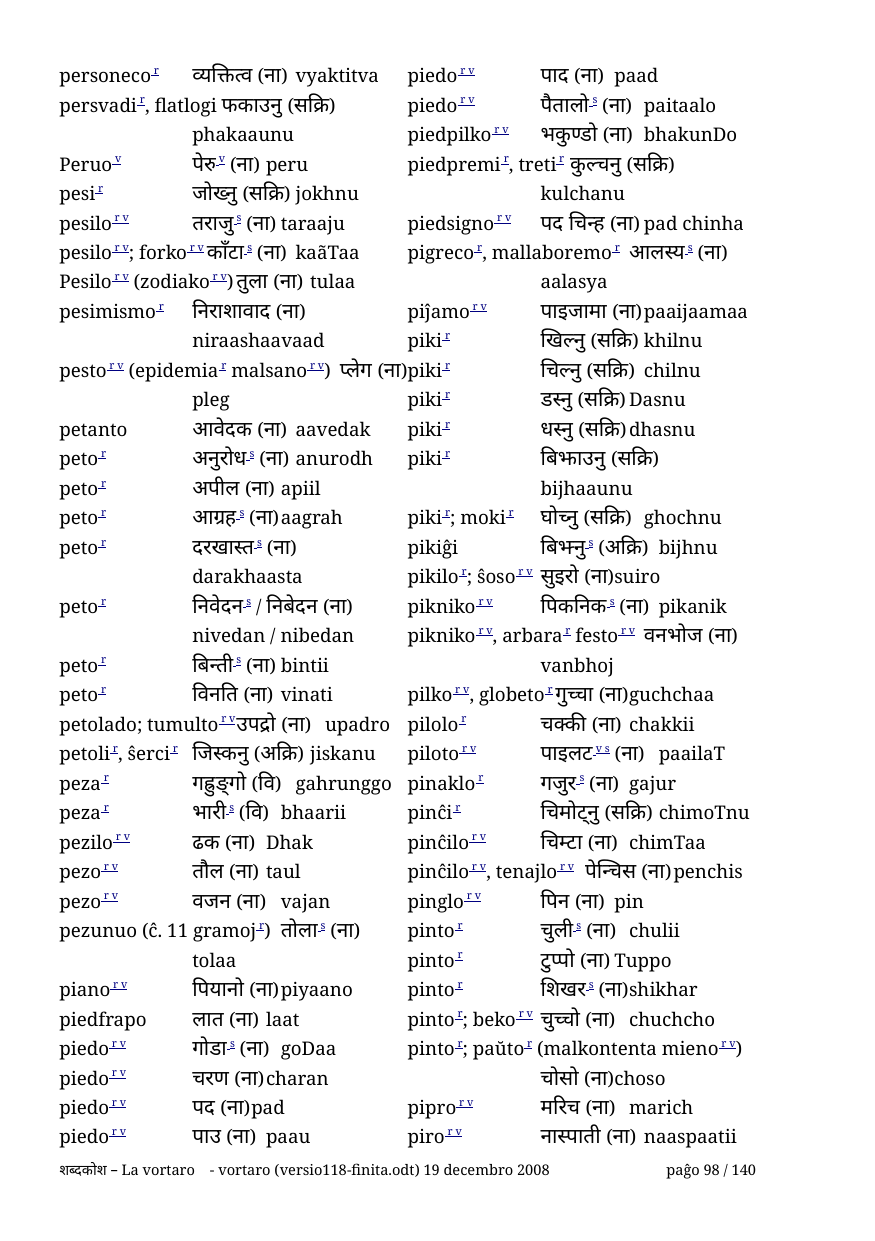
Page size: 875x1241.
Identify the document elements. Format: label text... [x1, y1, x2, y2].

text peza r भारी s (वि) bhaarii [59, 796, 407, 826]
text piedo r v पाद (ना) paad [407, 59, 756, 88]
text petanto आवेदक (ना) aavedak [59, 413, 407, 442]
text pigreco r, mallaboremo r आलस्य s (ना) aalasya [407, 236, 756, 295]
text personeco r व्यक्तित्व (ना) vyaktitva [59, 59, 407, 88]
text Peruo v पेरु v (ना) peru [59, 147, 407, 177]
text pezo r v वजन (ना) vajan [59, 884, 407, 914]
text piedfrapo लात (ना) laat [59, 1002, 407, 1032]
text peza r गह्रुङ्गो (वि) gahrunggo [59, 767, 407, 796]
text piedo r v गोडा s (ना) goDaa [59, 1032, 407, 1061]
text piki r डस्नु (सक्रि) Dasnu [407, 383, 756, 413]
text pinto r; paŭto r (malkontenta mieno r v) चोसो (ना) choso [407, 1032, 756, 1091]
text pezilo r v ढक (ना) Dhak [59, 826, 407, 855]
text pinto r टुप्पो (ना) Tuppo [407, 943, 756, 973]
text pinĉilo r v, tenajlo r v पेन्चिस (ना) penchis [407, 855, 756, 884]
text pinĉi r चिमोट्नु (सक्रि) chimoTnu [407, 796, 756, 826]
text petoli r, ŝerci r जिस्कनु (अक्रि) jiskanu [59, 737, 407, 767]
text piro r v नास्पाती (ना) naaspaatii [407, 1120, 756, 1150]
text pipro r v मरिच (ना) marich [407, 1091, 756, 1120]
text peto r विनति (ना) vinati [59, 678, 407, 708]
text piedo r v पाउ (ना) paau [59, 1120, 407, 1150]
text piedo r v चरण (ना) charan [59, 1061, 407, 1091]
text peto r बिन्ती s (ना) bintii [59, 649, 407, 678]
text pezo r v तौल (ना) taul [59, 855, 407, 884]
text pikniko r v, arbara r festo r v वनभोज (ना) vanbhoj [407, 619, 756, 678]
text pesilo r v; forko r v काँटा s (ना) kaãTaa [59, 236, 407, 265]
text pikniko r v पिकनिक s (ना) pikanik [407, 590, 756, 619]
text peto r आग्रह s (ना) aagrah [59, 501, 407, 531]
text persvadi r, flatlogi फकाउनु (सक्रि) phakaaunu [59, 88, 407, 147]
text Pesilo r v (zodiako r v) तुला (ना) tulaa [59, 265, 407, 295]
text pinto r; beko r v चुच्चो (ना) chuchcho [407, 1002, 756, 1032]
text piedo r v पद (ना) pad [59, 1091, 407, 1120]
text pilko r v, globeto r गुच्चा (ना) guchchaa [407, 678, 756, 708]
text piĵamo r v पाइजामा (ना) paaijaamaa [407, 295, 756, 324]
text pesimismo r निराशावाद (ना) niraashaavaad [59, 295, 407, 354]
text peto r निवेदन s / निबेदन (ना) nivedan / nibedan [59, 590, 407, 649]
text piloto r v पाइलट v s (ना) paailaT [407, 737, 756, 767]
text peto r अपील (ना) apiil [59, 472, 407, 501]
text pinto r शिखर s (ना) shikhar [407, 973, 756, 1002]
text pesto r v (epidemia r malsano r v) प्लेग (ना) pleg [59, 354, 407, 413]
text pilolo r चक्की (ना) chakkii [407, 708, 756, 737]
text piedpilko r v भकुण्डो (ना) bhakunDo [407, 118, 756, 147]
text piano r v पियानो (ना) piyaano [59, 973, 407, 1002]
text pezunuo (ĉ. 11 gramoj r) तोला s (ना) tolaa [59, 914, 407, 973]
text pinglo r v पिन (ना) pin [407, 884, 756, 914]
text piedo r v पैतालो s (ना) paitaalo [407, 88, 756, 118]
text peto r अनुरोध s (ना) anurodh [59, 442, 407, 472]
text pesi r जोख्‍नु (सक्रि) jokhnu [59, 177, 407, 206]
text pesilo r v तराजु s (ना) taraaju [59, 206, 407, 236]
text pinaklo r गजुर s (ना) gajur [407, 767, 756, 796]
text piki r बिझाउनु (सक्रि) bijhaaunu [407, 442, 756, 501]
text piedpremi r, treti r कुल्चनु (सक्रि) kulchanu [407, 147, 756, 206]
text piki r धस्नु (सक्रि) dhasnu [407, 413, 756, 442]
text pikiĝi बिझ्नु s (अक्रि) bijhnu [407, 531, 756, 560]
text piki r चिल्नु (सक्रि) chilnu [407, 354, 756, 383]
text petolado; tumulto r v उपद्रो (ना) upadro [59, 708, 407, 737]
text piedsigno r v पद चिन्ह (ना) pad chinha [407, 206, 756, 236]
text pinĉilo r v चिम्टा (ना) chimTaa [407, 826, 756, 855]
text piki r खिल्नु (सक्रि) khilnu [407, 324, 756, 354]
text peto r दरखास्त s (ना) darakhaasta [59, 531, 407, 590]
text pinto r चुली s (ना) chulii [407, 914, 756, 943]
text piki r; moki r घोच्नु (सक्रि) ghochnu [407, 501, 756, 531]
text pikilo r; ŝoso r v सुइरो (ना) suiro [407, 560, 756, 590]
